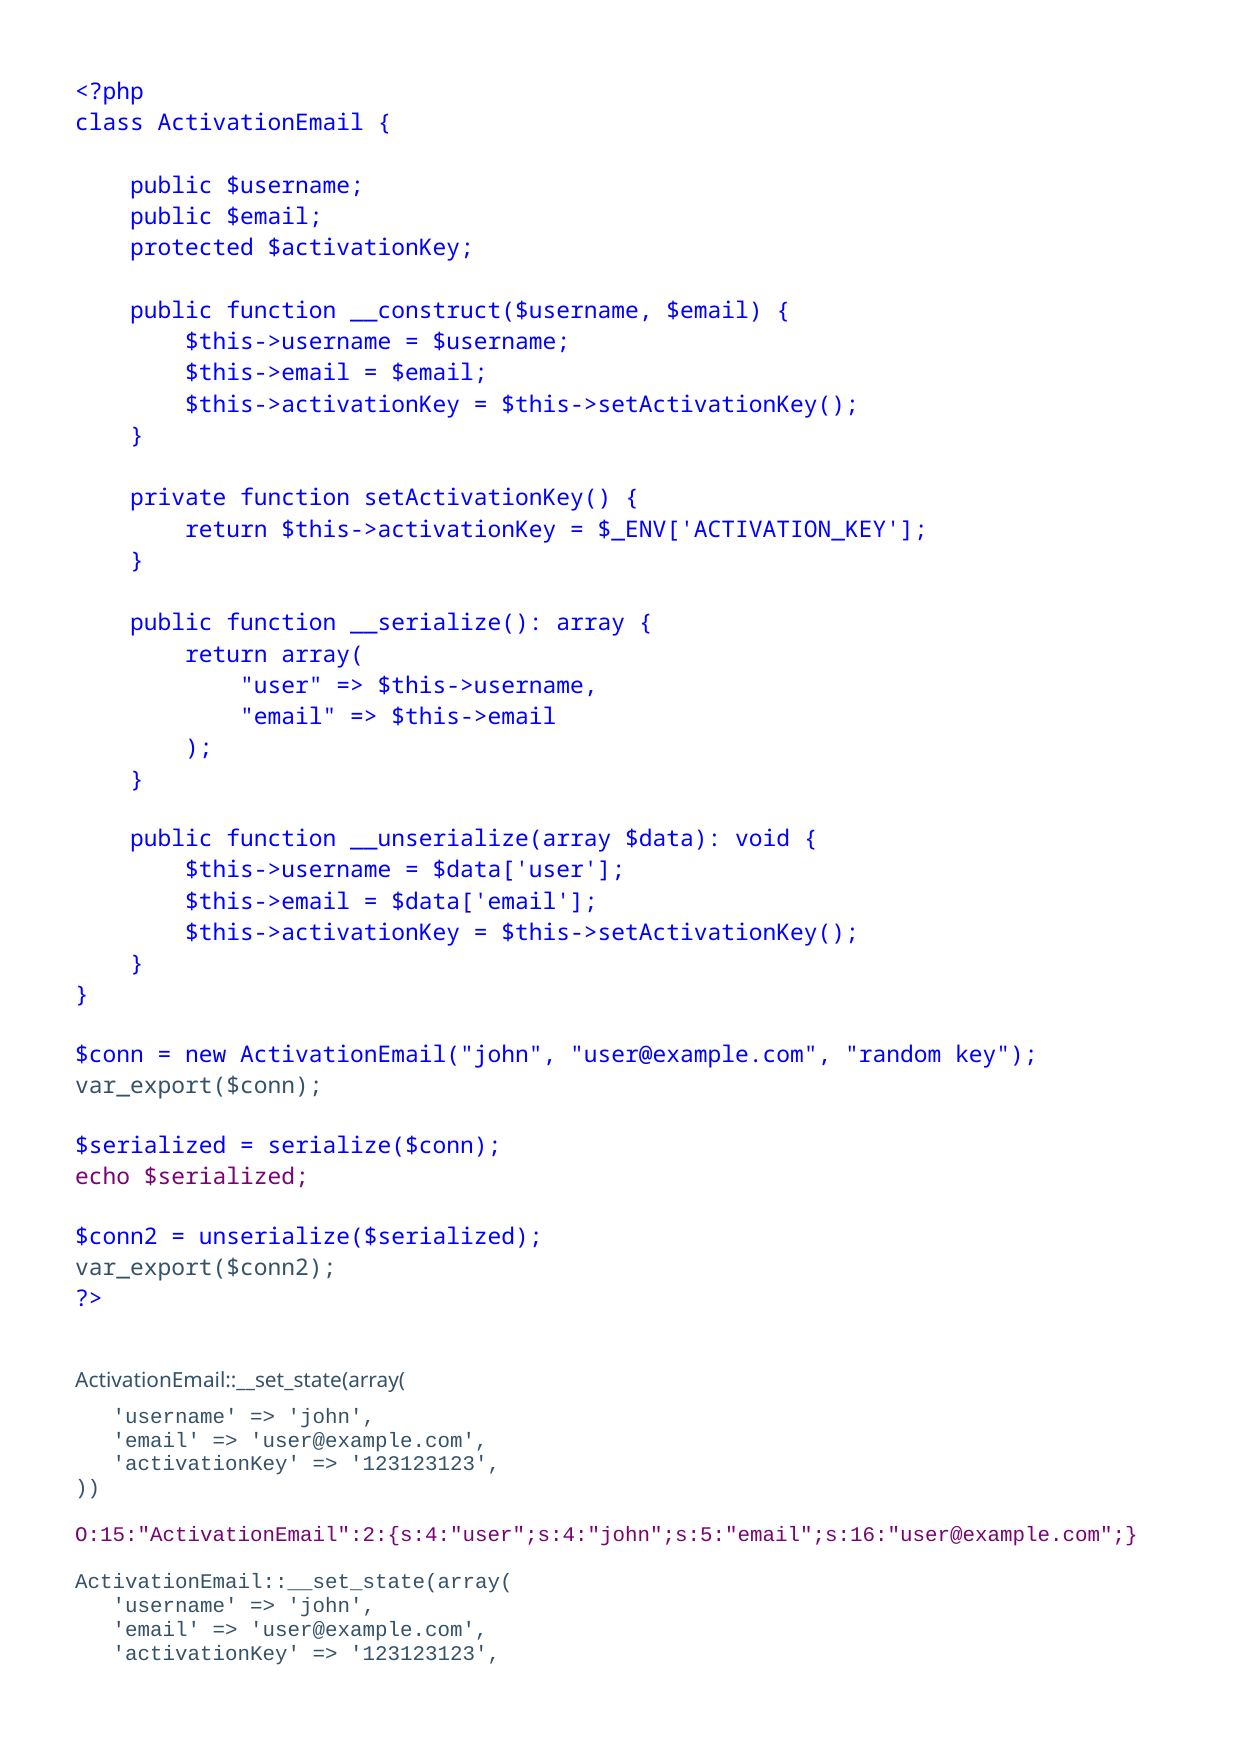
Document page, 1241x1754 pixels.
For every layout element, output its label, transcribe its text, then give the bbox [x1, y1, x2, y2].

text $serialized = serialize($conn); [75, 1129, 1166, 1160]
text } [75, 544, 1166, 575]
text } [75, 978, 1166, 1009]
text } [75, 762, 1166, 794]
text O:15:"ActivationEmail":2:{s:4:"user";s:4:"john";s:5:"email";s:16:"user@example.com";} [75, 1524, 1166, 1548]
text protected $activationKey; [75, 231, 1166, 262]
text public function __serialize(): array { [75, 606, 1166, 637]
text $this->email = $email; [75, 356, 1166, 387]
text "email" => $this->email [75, 700, 1166, 731]
text $conn2 = unserialize($serialized); [75, 1219, 1166, 1251]
text $this->activationKey = $this->setActivationKey(); [75, 916, 1166, 947]
text var_export($conn); [75, 1069, 1166, 1100]
text return array( [75, 637, 1166, 669]
text 'username' => 'john', [75, 1406, 1166, 1430]
text ActivationEmail::__set_state(array( [75, 1572, 1166, 1595]
text $this->username = $data['user']; [75, 853, 1166, 884]
text class ActivationEmail { [75, 106, 1166, 137]
text 'activationKey' => '123123123', [75, 1453, 1166, 1477]
text $this->email = $data['email']; [75, 884, 1166, 916]
text } [75, 419, 1166, 450]
text public $email; [75, 200, 1166, 231]
text ); [75, 731, 1166, 762]
text $this->activationKey = $this->setActivationKey(); [75, 387, 1166, 419]
text 'email' => 'user@example.com', [75, 1430, 1166, 1453]
text } [75, 947, 1166, 978]
text ActivationEmail::__set_state(array( [75, 1366, 1166, 1394]
text echo $serialized; [75, 1160, 1166, 1191]
text private function setActivationKey() { [75, 481, 1166, 512]
text $conn = new ActivationEmail("john", "user@example.com", "random key"); [75, 1038, 1166, 1069]
text ?> [75, 1282, 1166, 1313]
text 'email' => 'user@example.com', [75, 1619, 1166, 1642]
text public function __construct($username, $email) { [75, 294, 1166, 325]
text "user" => $this->username, [75, 669, 1166, 700]
text public function __unserialize(array $data): void { [75, 822, 1166, 853]
text )) [75, 1477, 1166, 1501]
text <?php [75, 75, 1166, 106]
text return $this->activationKey = $_ENV['ACTIVATION_KEY']; [75, 512, 1166, 544]
text public $username; [75, 169, 1166, 200]
text 'activationKey' => '123123123', [75, 1642, 1166, 1666]
text $this->username = $username; [75, 325, 1166, 356]
text 'username' => 'john', [75, 1595, 1166, 1619]
text var_export($conn2); [75, 1251, 1166, 1282]
